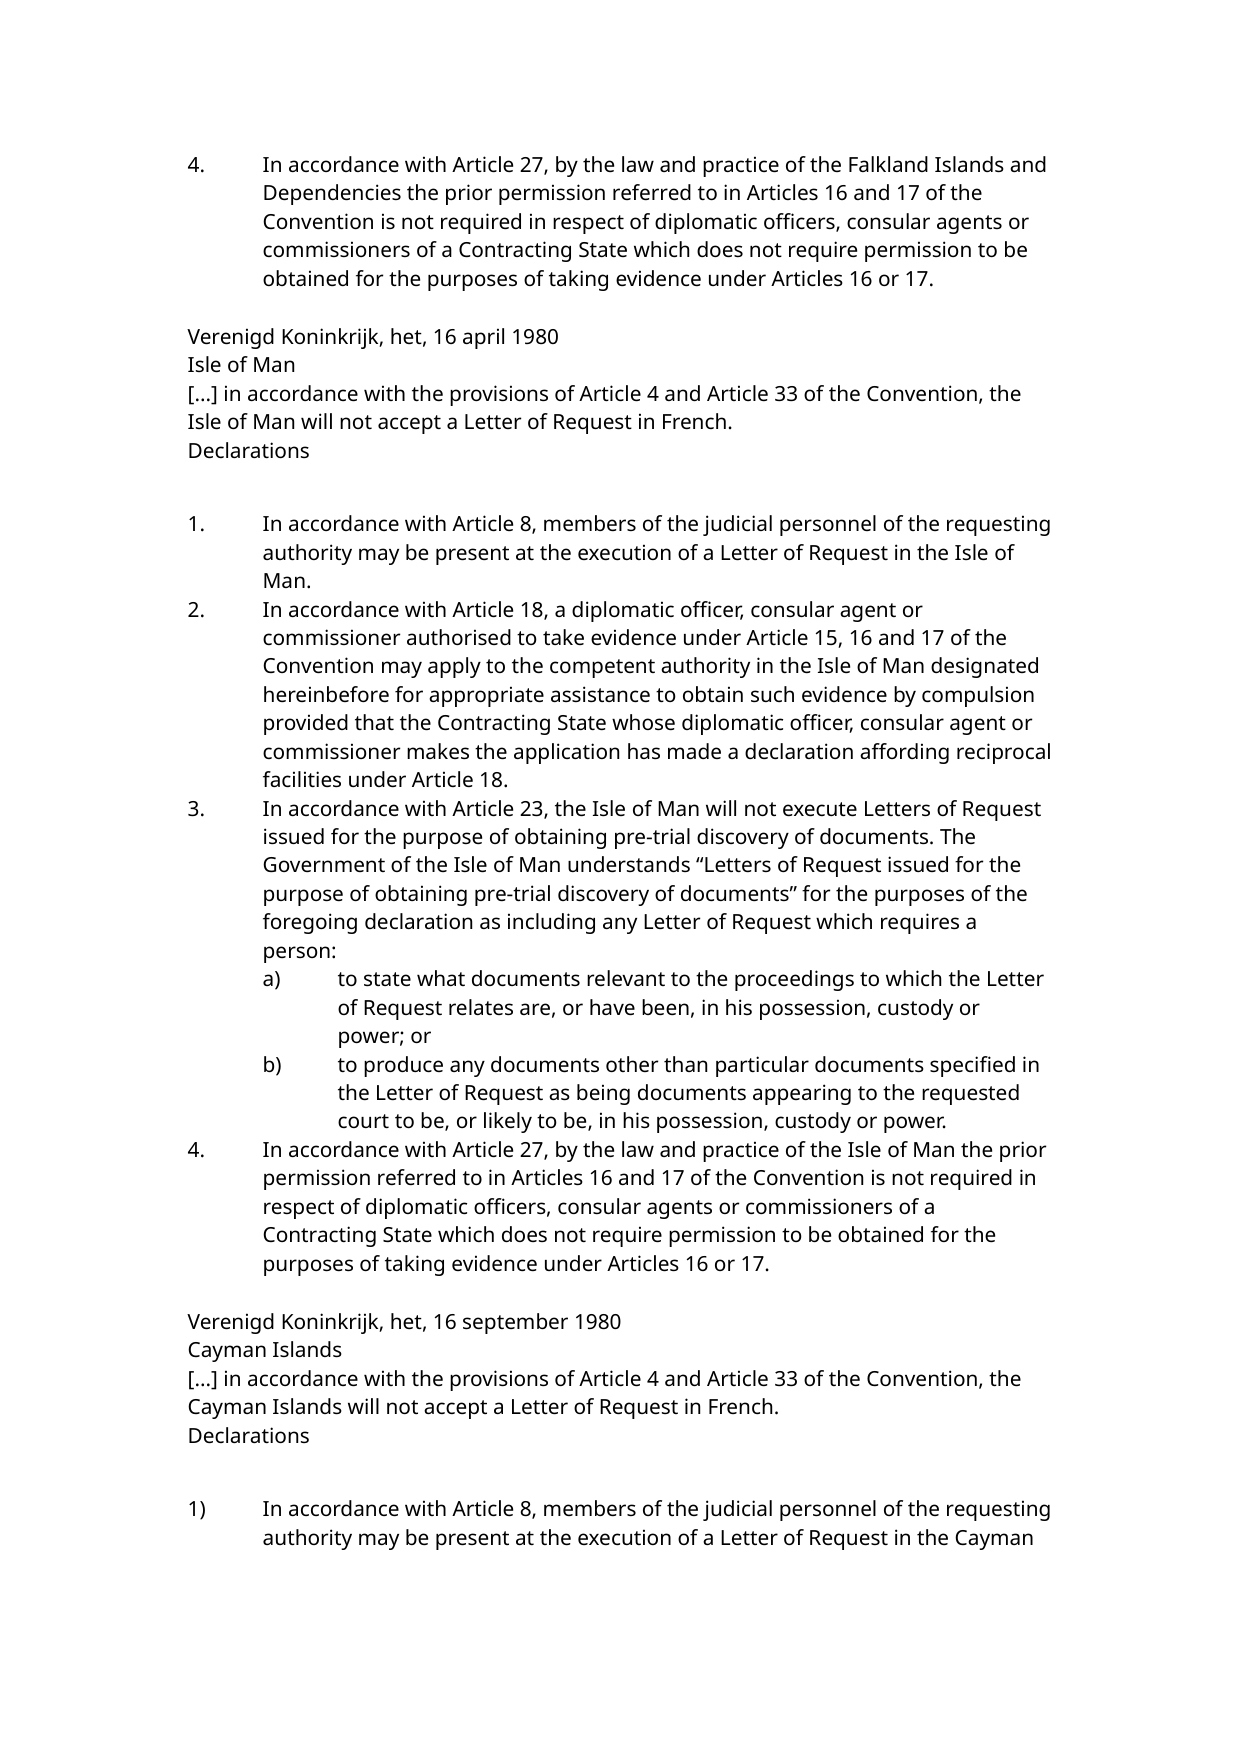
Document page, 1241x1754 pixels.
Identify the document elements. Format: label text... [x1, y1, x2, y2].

text Declarations [187, 436, 1053, 464]
text Cayman Islands [187, 1336, 1053, 1364]
text Verenigd Koninkrijk, het, 16 september 1980 [187, 1307, 1053, 1336]
list In accordance with Article 27, by the law and practice of the Isle of Man the prior permission referred to in Articles 16 and 17 of the Convention is not required in respect of diplomatic officers, consular agents or commissioners of a Contracting State which does not require permission to be obtained for the purposes of taking evidence under Articles 16 or 17. [187, 1135, 1053, 1277]
list to produce any documents other than particular documents specified in the Letter of Request as being documents appearing to the requested court to be, or likely to be, in his possession, custody or power. [262, 1050, 1053, 1135]
list In accordance with Article 27, by the law and practice of the Falkland Islands and Dependencies the prior permission referred to in Articles 16 and 17 of the Convention is not required in respect of diplomatic officers, consular agents or commissioners of a Contracting State which does not require permission to be obtained for the purposes of taking evidence under Articles 16 or 17. [187, 150, 1053, 292]
list to state what documents relevant to the proceedings to which the Letter of Request relates are, or have been, in his possession, custody or power; or [262, 964, 1053, 1050]
text [...] in accordance with the provisions of Article 4 and Article 33 of the Convention, the Cayman Islands will not accept a Letter of Request in French. [187, 1364, 1053, 1421]
list In accordance with Article 8, members of the judicial personnel of the requesting authority may be present at the execution of a Letter of Request in the Isle of Man. [187, 509, 1053, 595]
text [...] in accordance with the provisions of Article 4 and Article 33 of the Convention, the Isle of Man will not accept a Letter of Request in French. [187, 379, 1053, 436]
text Verenigd Koninkrijk, het, 16 april 1980 [187, 322, 1053, 351]
list In accordance with Article 8, members of the judicial personnel of the requesting authority may be present at the execution of a Letter of Request in the Cayman [187, 1494, 1053, 1551]
list In accordance with Article 18, a diplomatic officer, consular agent or commissioner authorised to take evidence under Article 15, 16 and 17 of the Convention may apply to the competent authority in the Isle of Man designated hereinbefore for appropriate assistance to obtain such evidence by compulsion provided that the Contracting State whose diplomatic officer, consular agent or commissioner makes the application has made a declaration affording reciprocal facilities under Article 18. [187, 595, 1053, 794]
text Isle of Man [187, 351, 1053, 379]
text Declarations [187, 1421, 1053, 1449]
list In accordance with Article 23, the Isle of Man will not execute Letters of Request issued for the purpose of obtaining pre-trial discovery of documents. The Government of the Isle of Man understands “Letters of Request issued for the purpose of obtaining pre-trial discovery of documents” for the purposes of the foregoing declaration as including any Letter of Request which requires a person: [187, 794, 1053, 964]
